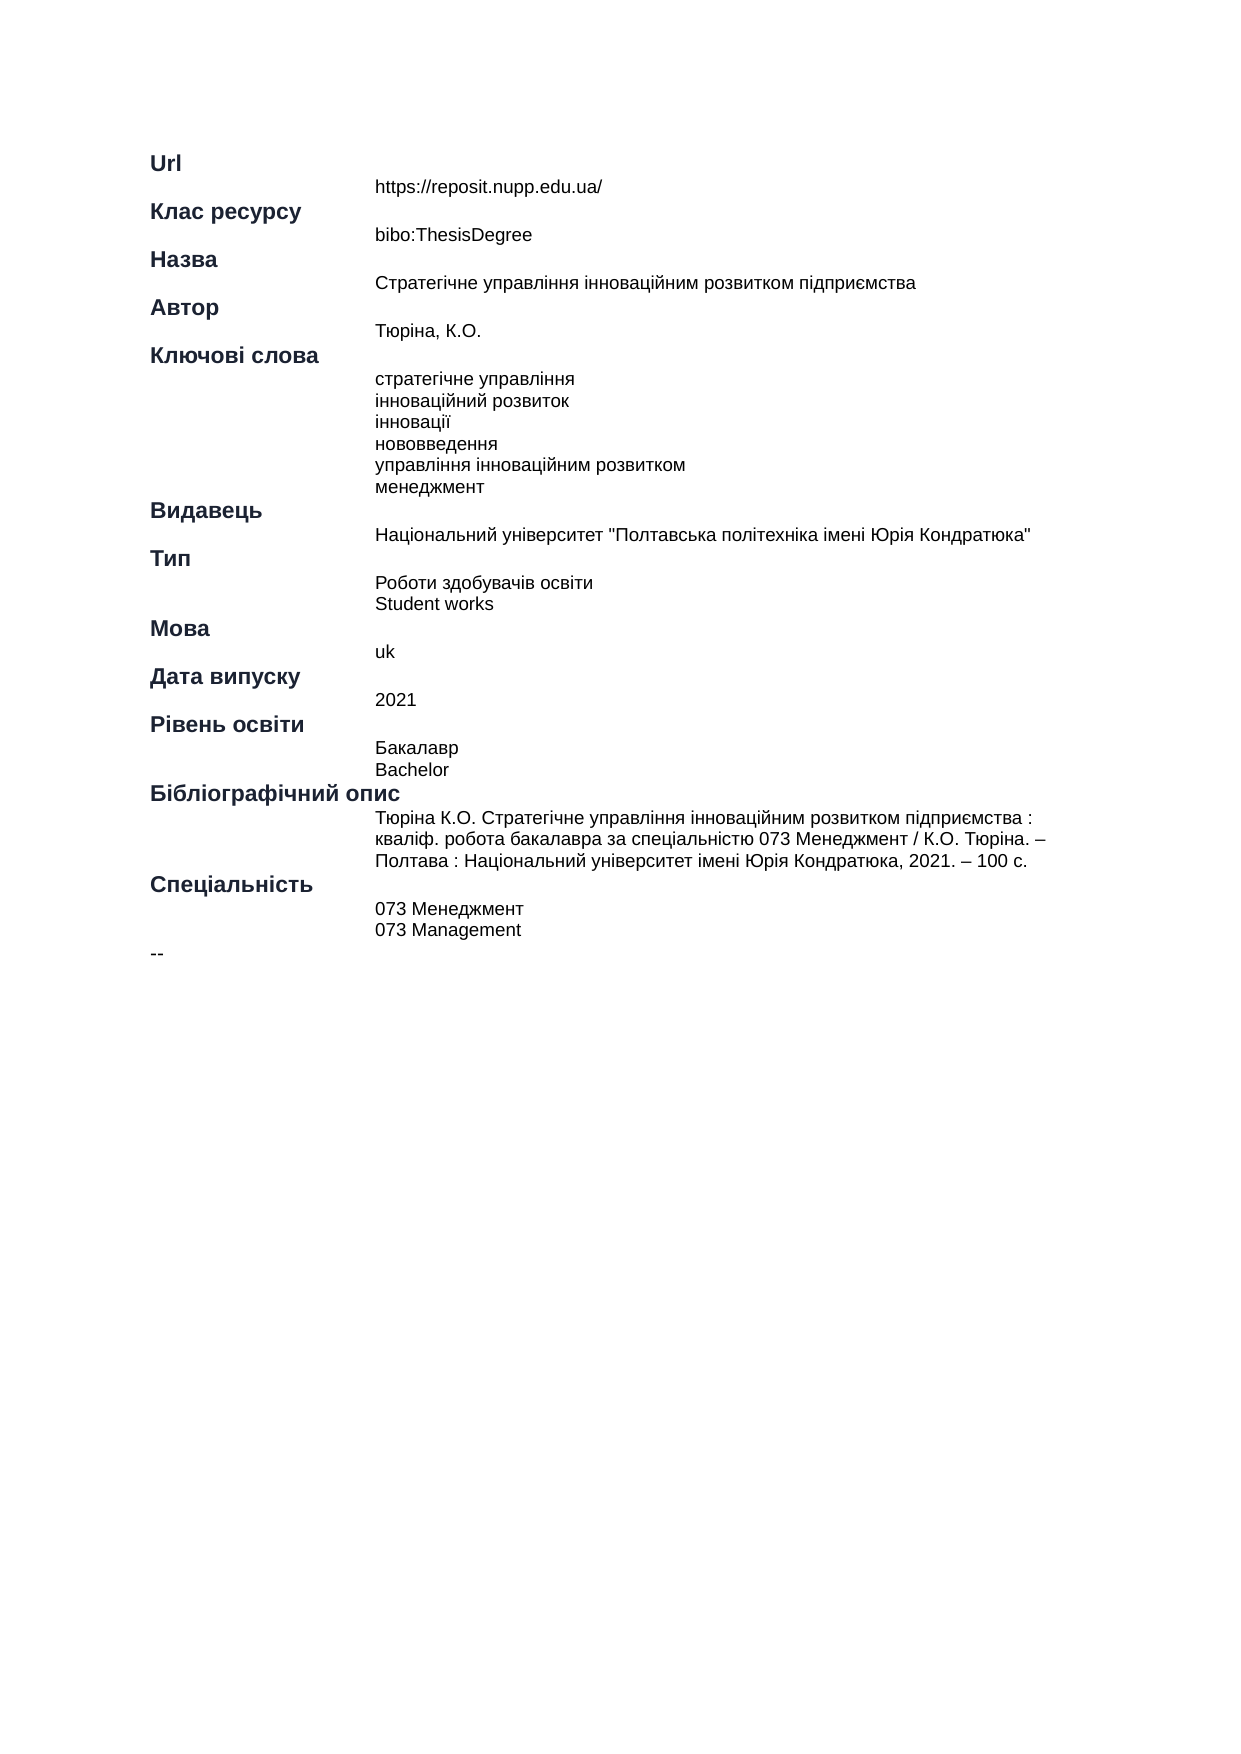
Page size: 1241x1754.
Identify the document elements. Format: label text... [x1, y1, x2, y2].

text Рівень освіти [150, 711, 1090, 737]
text Стратегічне управління інноваційним розвитком підприємства [375, 272, 1090, 294]
text інноваційний розвиток [375, 389, 1090, 411]
text менеджмент [375, 476, 1090, 497]
text управління інноваційним розвитком [375, 454, 1090, 476]
text Тюріна, К.О. [375, 320, 1090, 342]
text Url [150, 150, 1090, 176]
text Дата випуску [150, 663, 1090, 689]
text 073 Management [375, 919, 1090, 941]
text Клас ресурсу [150, 198, 1090, 224]
text Видавець [150, 497, 1090, 524]
text Назва [150, 246, 1090, 272]
text 2021 [375, 689, 1090, 711]
text Bachelor [375, 758, 1090, 780]
text нововведення [375, 433, 1090, 454]
text Тип [150, 545, 1090, 572]
text -- [150, 941, 1090, 964]
text https://reposit.nupp.edu.ua/ [375, 176, 1090, 198]
text Тюріна К.О. Стратегічне управління інноваційним розвитком підприємства : кваліф. робота бакалавра за спеціальністю 073 Менеджмент / К.О. Тюріна. – Полтава : Національний університет імені Юрія Кондратюка, 2021. – 100 с. [375, 806, 1090, 871]
text uk [375, 641, 1090, 663]
text стратегічне управління [375, 368, 1090, 389]
text Мова [150, 615, 1090, 641]
text 073 Менеджмент [375, 897, 1090, 919]
text інновації [375, 411, 1090, 433]
text Спеціальність [150, 871, 1090, 897]
text Національний університет "Полтавська політехніка імені Юрія Кондратюка" [375, 524, 1090, 545]
text Автор [150, 294, 1090, 320]
text Бібліографічний опис [150, 780, 1090, 806]
text Ключові слова [150, 342, 1090, 368]
text Student works [375, 593, 1090, 615]
text Роботи здобувачів освіти [375, 572, 1090, 593]
text bibo:ThesisDegree [375, 224, 1090, 246]
text Бакалавр [375, 737, 1090, 758]
